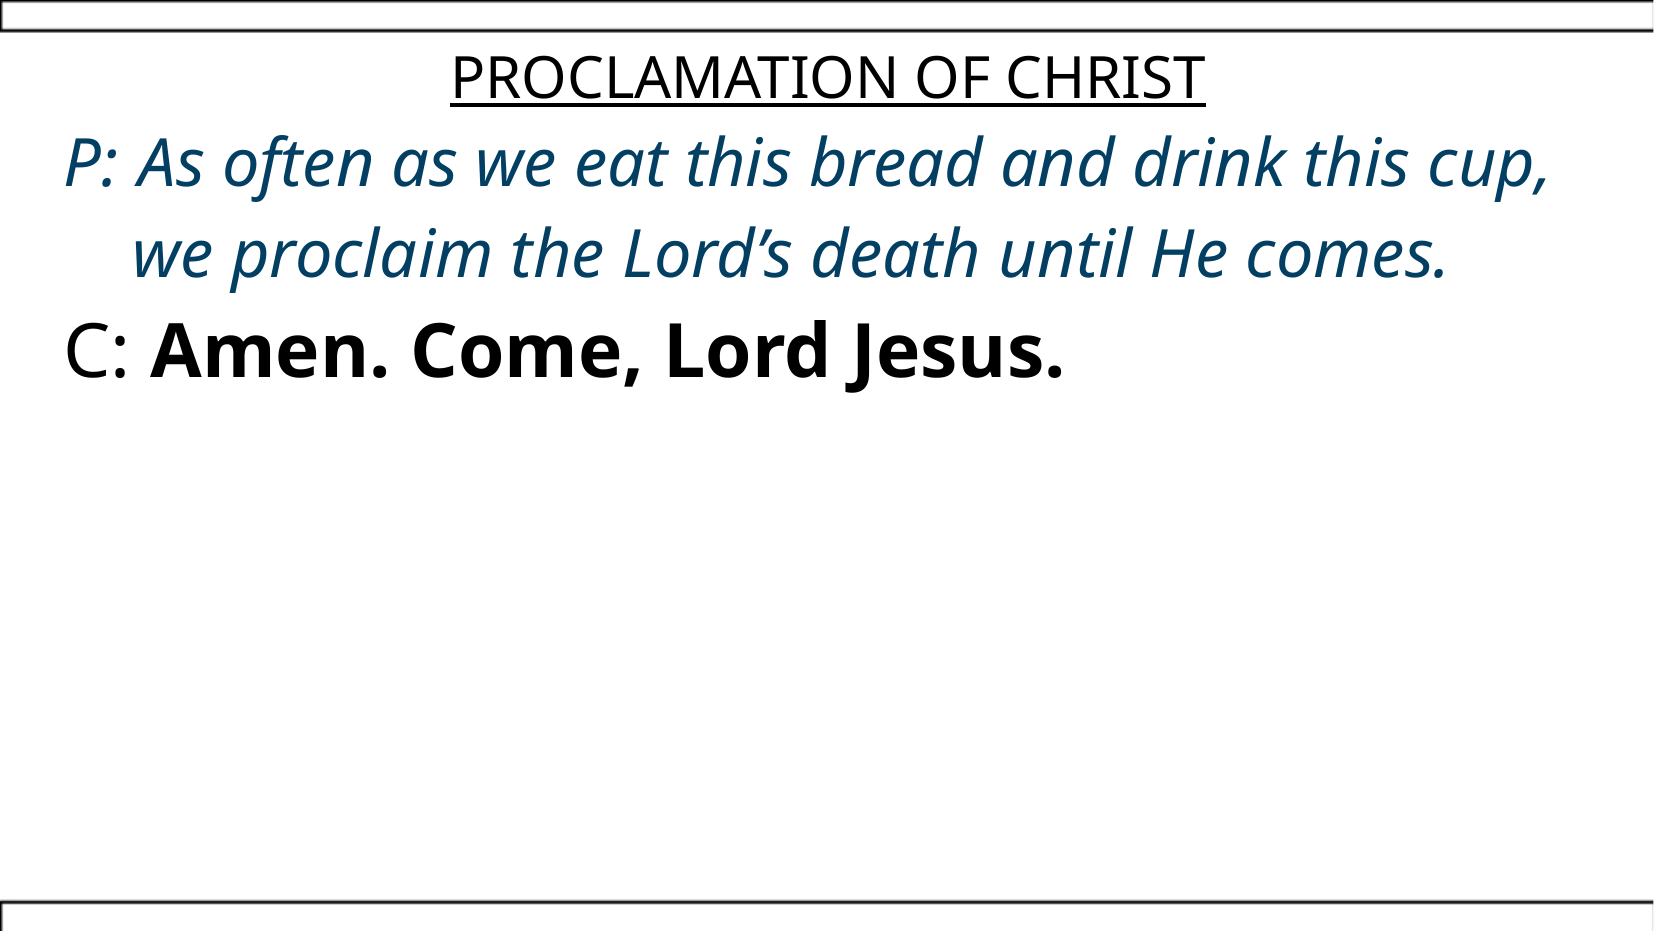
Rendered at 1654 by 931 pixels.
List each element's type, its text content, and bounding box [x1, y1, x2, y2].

text_box PROCLAMATION OF CHRIST P: As often as we eat this bread and drink this cup, we proclaim the Lord’s death until He comes. C: Amen. Come, Lord Jesus. [48, 28, 1608, 399]
picture [0, 0, 1654, 931]
